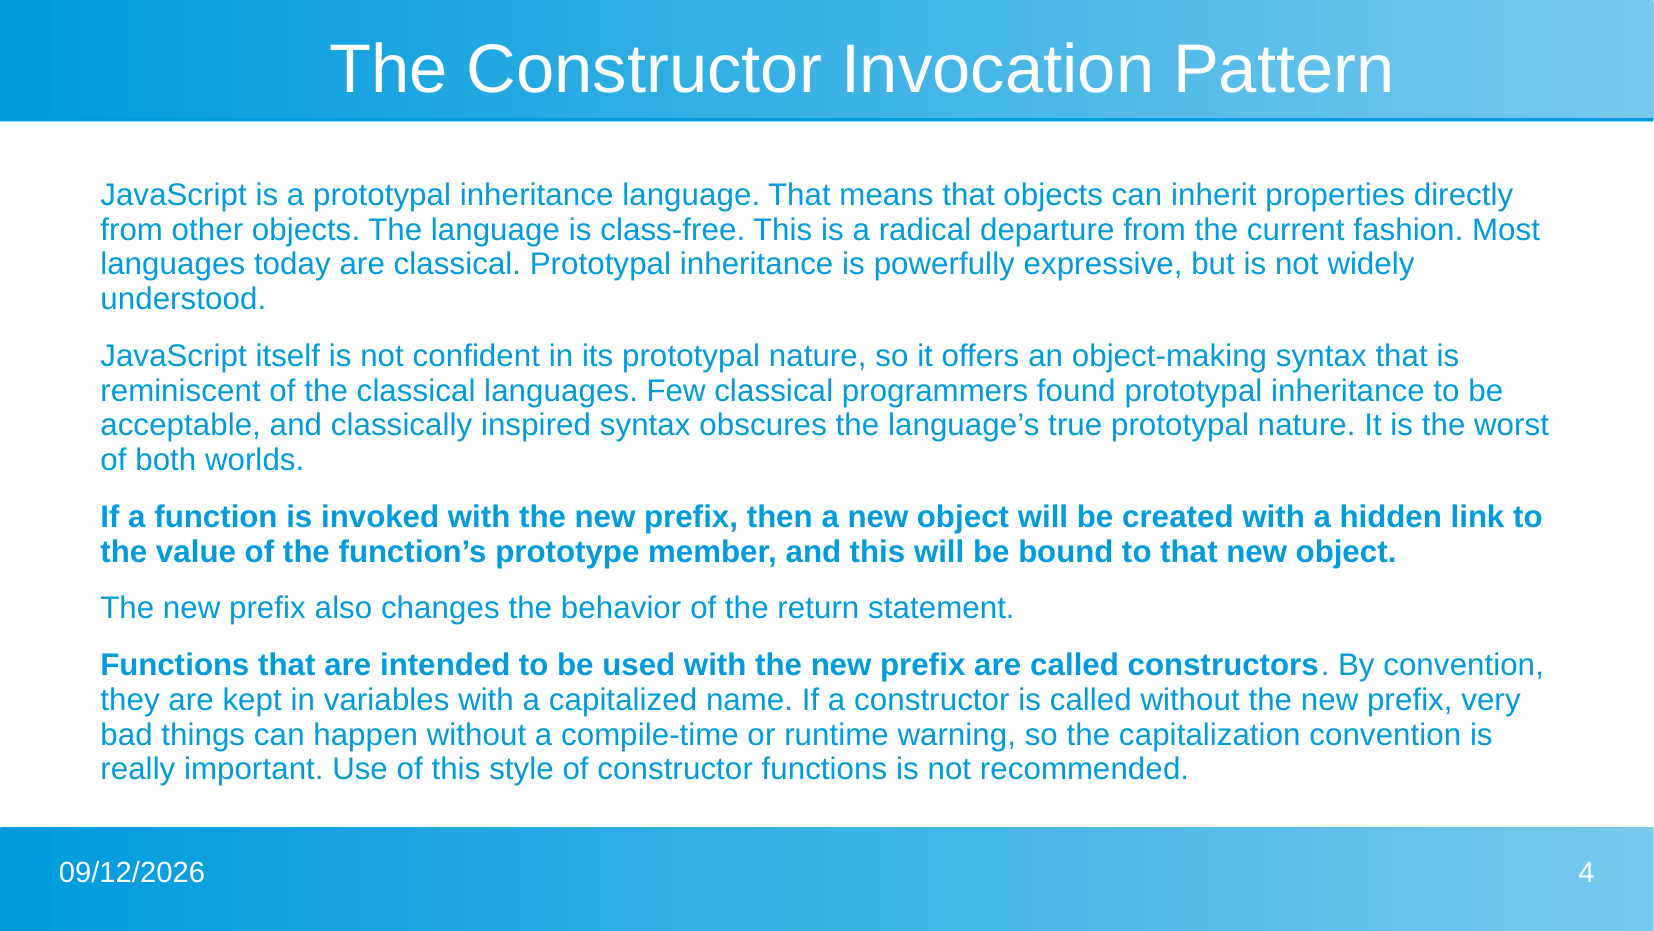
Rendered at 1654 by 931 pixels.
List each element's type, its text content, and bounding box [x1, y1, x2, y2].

title The Constructor Invocation Pattern [59, 29, 1595, 108]
list JavaScript is a prototypal inheritance language. That means that objects can inherit properties directly from other objects. The language is class-free. This is a radical departure from the current fashion. Most languages today are classical. Prototypal inheritance is powerfully expressive, but is not widely understood. JavaScript itself is not confident in its prototypal nature, so it offers an object-making syntax that is reminiscent of the classical languages. Few classical programmers found prototypal inheritance to be acceptable, and classically inspired syntax obscures the language’s true prototypal nature. It is the worst of both worlds. If a function is invoked with the new prefix, then a new object will be created with a hidden link to the value of the function’s prototype member, and this will be bound to that new object. The new prefix also changes the behavior of the return statement. Functions that are intended to be used with the new prefix are called constructors. By convention, they are kept in variables with a capitalized name. If a constructor is called without the new prefix, very bad things can happen without a compile-time or runtime warning, so the capitalization convention is really important. Use of this style of constructor functions is not recommended. [29, 177, 1565, 768]
